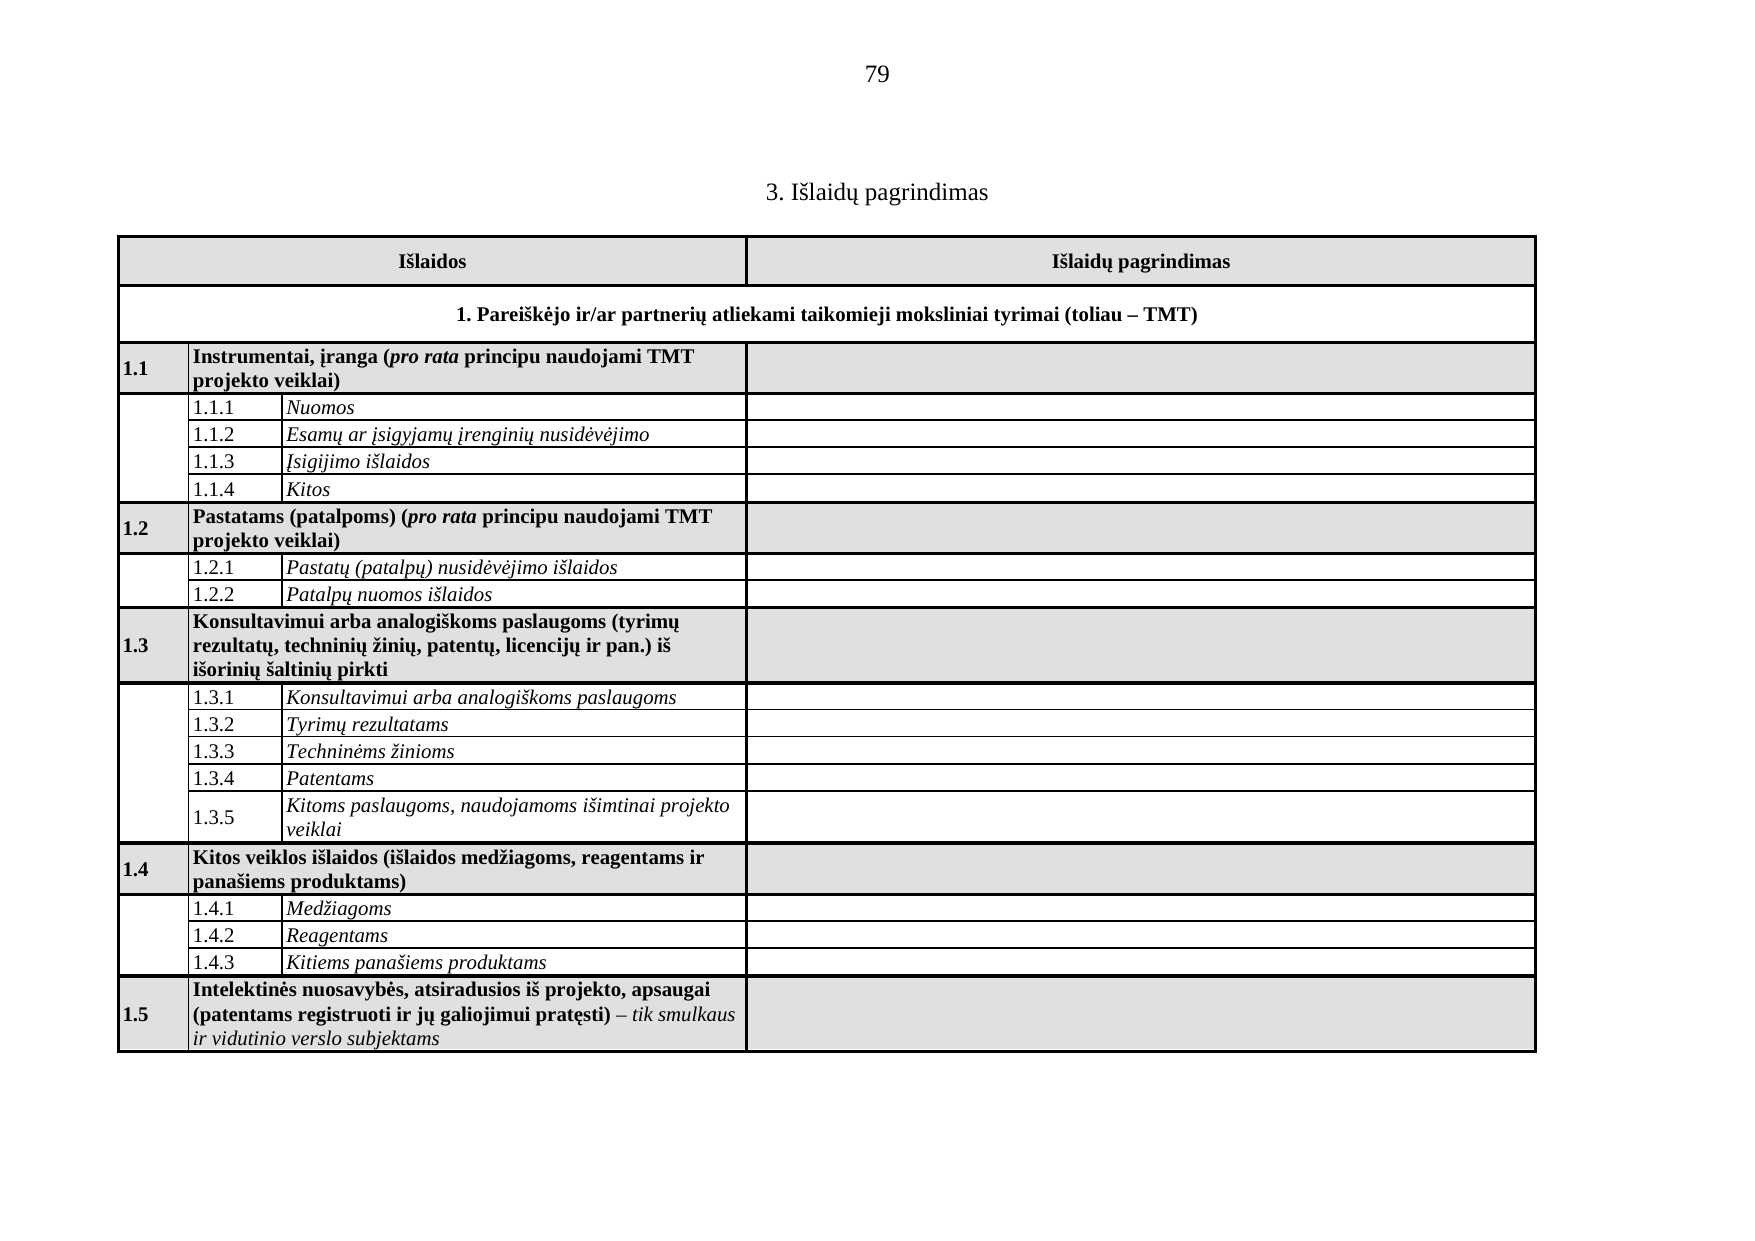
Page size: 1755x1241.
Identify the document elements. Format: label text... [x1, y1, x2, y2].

table_cell 1.3.4 [189, 765, 281, 790]
table_cell Pastatams (patalpoms) (pro rata principu naudojami TMT projekto veiklai) [189, 504, 745, 552]
table_cell [120, 896, 188, 974]
table_cell 1.1.2 [189, 421, 281, 446]
table_cell [120, 685, 188, 841]
table_cell 1.2 [120, 504, 188, 552]
table_cell [120, 555, 188, 606]
table_cell [748, 792, 1534, 841]
table_cell 1.3.2 [189, 710, 281, 736]
table_cell 1.1.4 [189, 475, 281, 501]
table_cell [748, 581, 1534, 606]
table_cell [748, 737, 1534, 763]
table_cell Instrumentai, įranga (pro rata principu naudojami TMT projekto veiklai) [189, 344, 745, 392]
table_cell 1.5 [120, 978, 188, 1049]
table_cell Kitos veiklos išlaidos (išlaidos medžiagoms, reagentams ir panašiems produktams) [189, 845, 745, 893]
table_cell Intelektinės nuosavybės, atsiradusios iš projekto, apsaugai (patentams registruoti ir jų galiojimui pratęsti) – tik smulkaus ir vidutinio verslo subjektams [189, 978, 745, 1049]
table_cell [748, 344, 1534, 392]
table_cell Kitoms paslaugoms, naudojamoms išimtinai projekto veiklai [283, 792, 745, 841]
table_cell [748, 922, 1534, 947]
text 3. Išlaidų pagrindimas [118, 177, 1636, 206]
table_cell 1.3.3 [189, 737, 281, 763]
table_cell [748, 765, 1534, 790]
table_cell [748, 949, 1534, 974]
table_cell 1.1.3 [189, 448, 281, 473]
table_cell 1.3 [120, 609, 188, 681]
table_cell Patalpų nuomos išlaidos [283, 581, 745, 606]
table_cell Įsigijimo išlaidos [283, 448, 745, 473]
table_cell [748, 421, 1534, 446]
table_header Išlaidų pagrindimas [748, 238, 1534, 284]
table_cell 1. Pareiškėjo ir/ar partnerių atliekami taikomieji moksliniai tyrimai (toliau – TMT) [120, 287, 1534, 341]
table_cell Kitos [283, 475, 745, 501]
table_cell Techninėms žinioms [283, 737, 745, 763]
table_cell 1.3.5 [189, 792, 281, 841]
table_cell [748, 845, 1534, 893]
table_cell [120, 395, 188, 501]
table_cell Patentams [283, 765, 745, 790]
table_cell [748, 475, 1534, 501]
table_cell Esamų ar įsigyjamų įrenginių nusidėvėjimo [283, 421, 745, 446]
table_cell 1.4.2 [189, 922, 281, 947]
table_cell [748, 710, 1534, 736]
table_header Išlaidos [120, 238, 745, 284]
table_cell [748, 978, 1534, 1049]
table_cell 1.4 [120, 845, 188, 893]
table_cell Tyrimų rezultatams [283, 710, 745, 736]
table_cell [748, 504, 1534, 552]
table_cell Kitiems panašiems produktams [283, 949, 745, 974]
table_cell Konsultavimui arba analogiškoms paslaugoms (tyrimų rezultatų, techninių žinių, patentų, licencijų ir pan.) iš išorinių šaltinių pirkti [189, 609, 745, 681]
table_cell [748, 448, 1534, 473]
table_cell 1.1 [120, 344, 188, 392]
table_cell 1.2.2 [189, 581, 281, 606]
table_cell 1.4.3 [189, 949, 281, 974]
table_cell Reagentams [283, 922, 745, 947]
table_cell [748, 609, 1534, 681]
